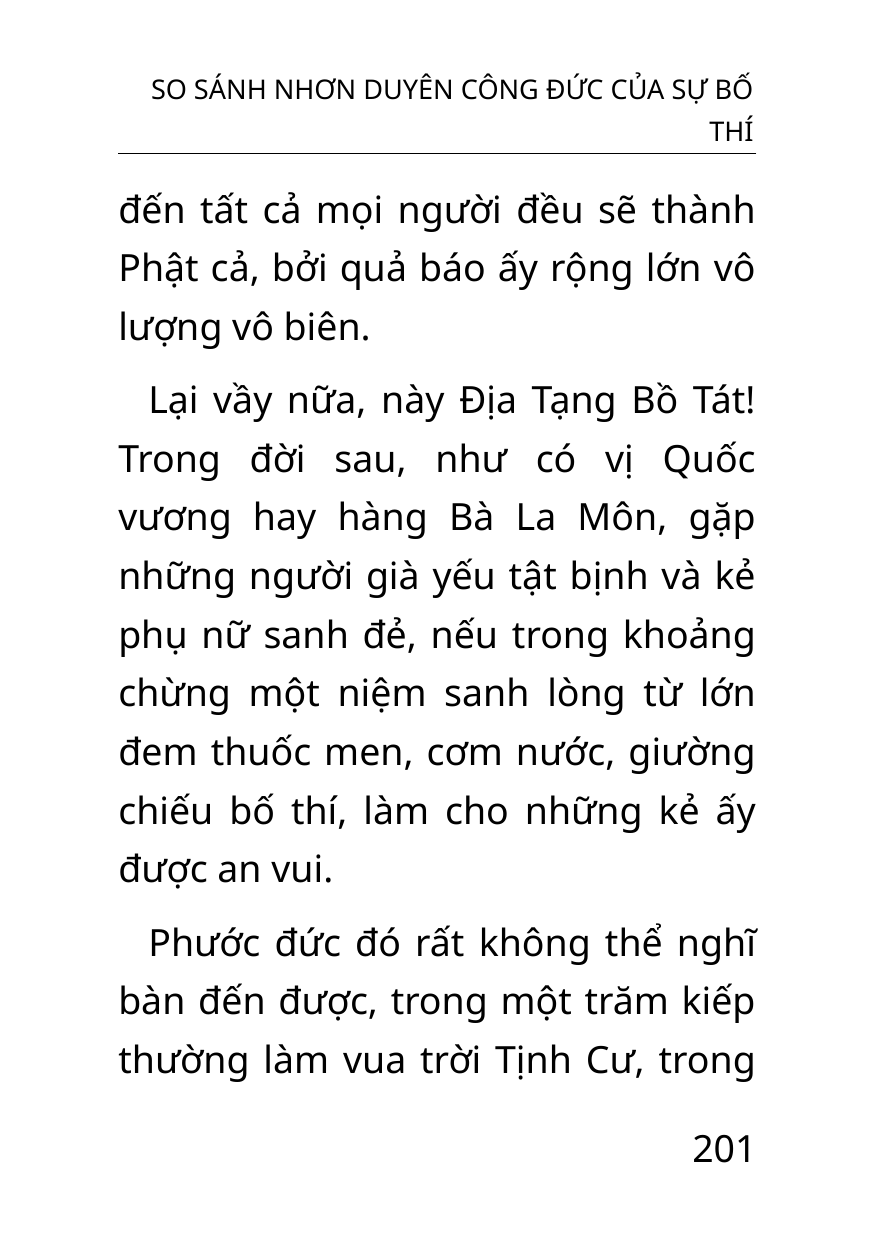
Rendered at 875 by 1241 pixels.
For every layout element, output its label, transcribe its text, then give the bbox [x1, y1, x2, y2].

text đến tất cả mọi người đều sẽ thành Phật cả, bởi quả báo ấy rộng lớn vô lượng vô biên. [118, 183, 756, 351]
text Lại vầy nữa, này Địa Tạng Bồ Tát! Trong đời sau, như có vị Quốc vương hay hàng Bà La Môn, gặp những người già yếu tật bịnh và kẻ phụ nữ sanh đẻ, nếu trong khoảng chừng một niệm sanh lòng từ lớn đem thuốc men, cơm nước, giường chiếu bố thí, làm cho những kẻ ấy được an vui. [118, 373, 756, 894]
text Phước đức đó rất không thể nghĩ bàn đến được, trong một trăm kiếp thường làm vua trời Tịnh Cư, trong [118, 916, 756, 1084]
